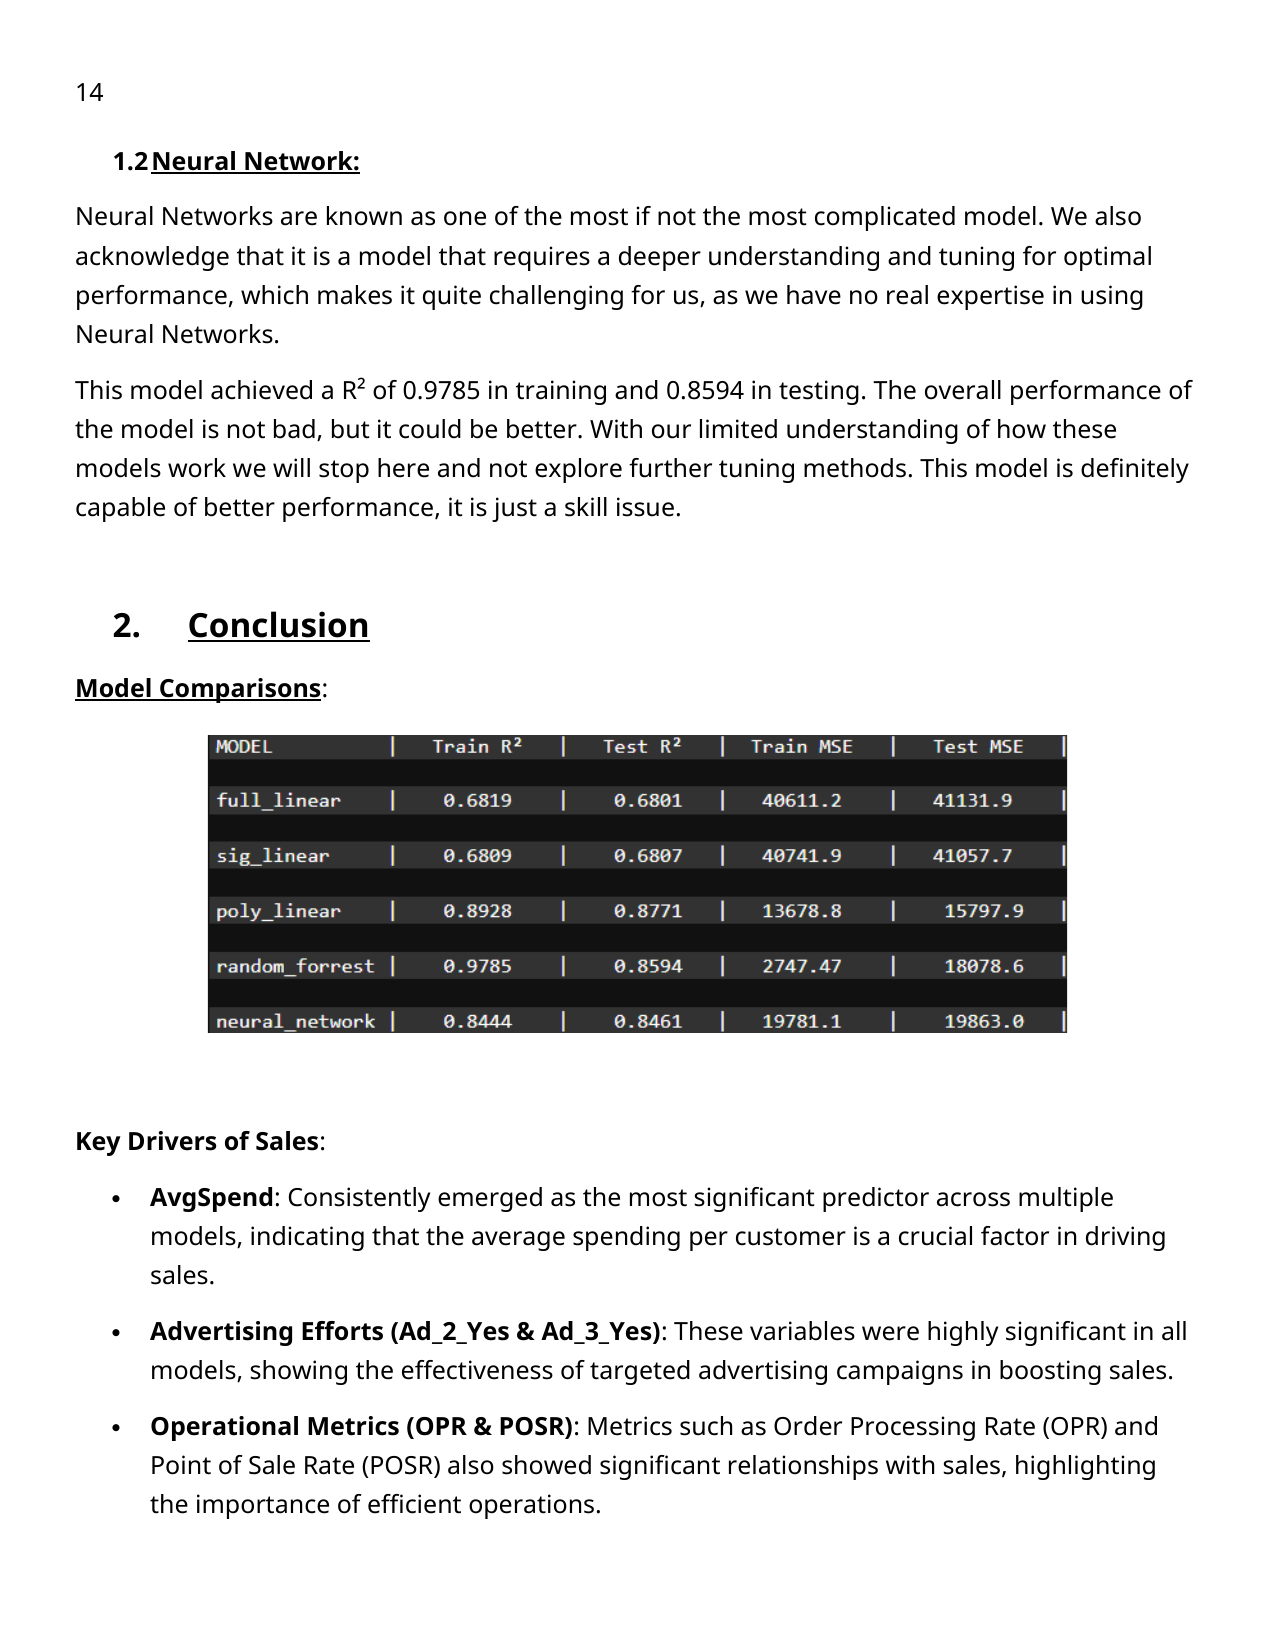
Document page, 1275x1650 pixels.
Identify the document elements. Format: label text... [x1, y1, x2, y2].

text Neural Networks are known as one of the most if not the most complicated model. We also acknowledge that it is a model that requires a deeper understanding and tuning for optimal performance, which makes it quite challenging for us, as we have no real expertise in using Neural Networks. [75, 199, 1200, 351]
list Advertising Efforts (Ad_2_Yes & Ad_3_Yes): These variables were highly significant in all models, showing the effectiveness of targeted advertising campaigns in boosting sales. [112, 1313, 1200, 1387]
text Key Drivers of Sales: [75, 1123, 1200, 1157]
text Model Comparisons: [75, 670, 1200, 704]
list AvgSpend: Consistently emerged as the most significant predictor across multiple models, indicating that the average spending per customer is a crucial factor in driving sales. [112, 1179, 1200, 1292]
list Neural Network: [112, 143, 1200, 177]
text This model achieved a R² of 0.9785 in training and 0.8594 in testing. The overall performance of the model is not bad, but it could be better. With our limited understanding of how these models work we will stop here and not explore further tuning methods. This model is definitely capable of better performance, it is just a skill issue. [75, 372, 1200, 524]
list Conclusion [112, 601, 1200, 647]
list Operational Metrics (OPR & POSR): Metrics such as Order Processing Rate (OPR) and Point of Sale Rate (POSR) also showed significant relationships with sales, highlighting the importance of efficient operations. [112, 1408, 1200, 1521]
picture [207, 735, 1068, 1033]
